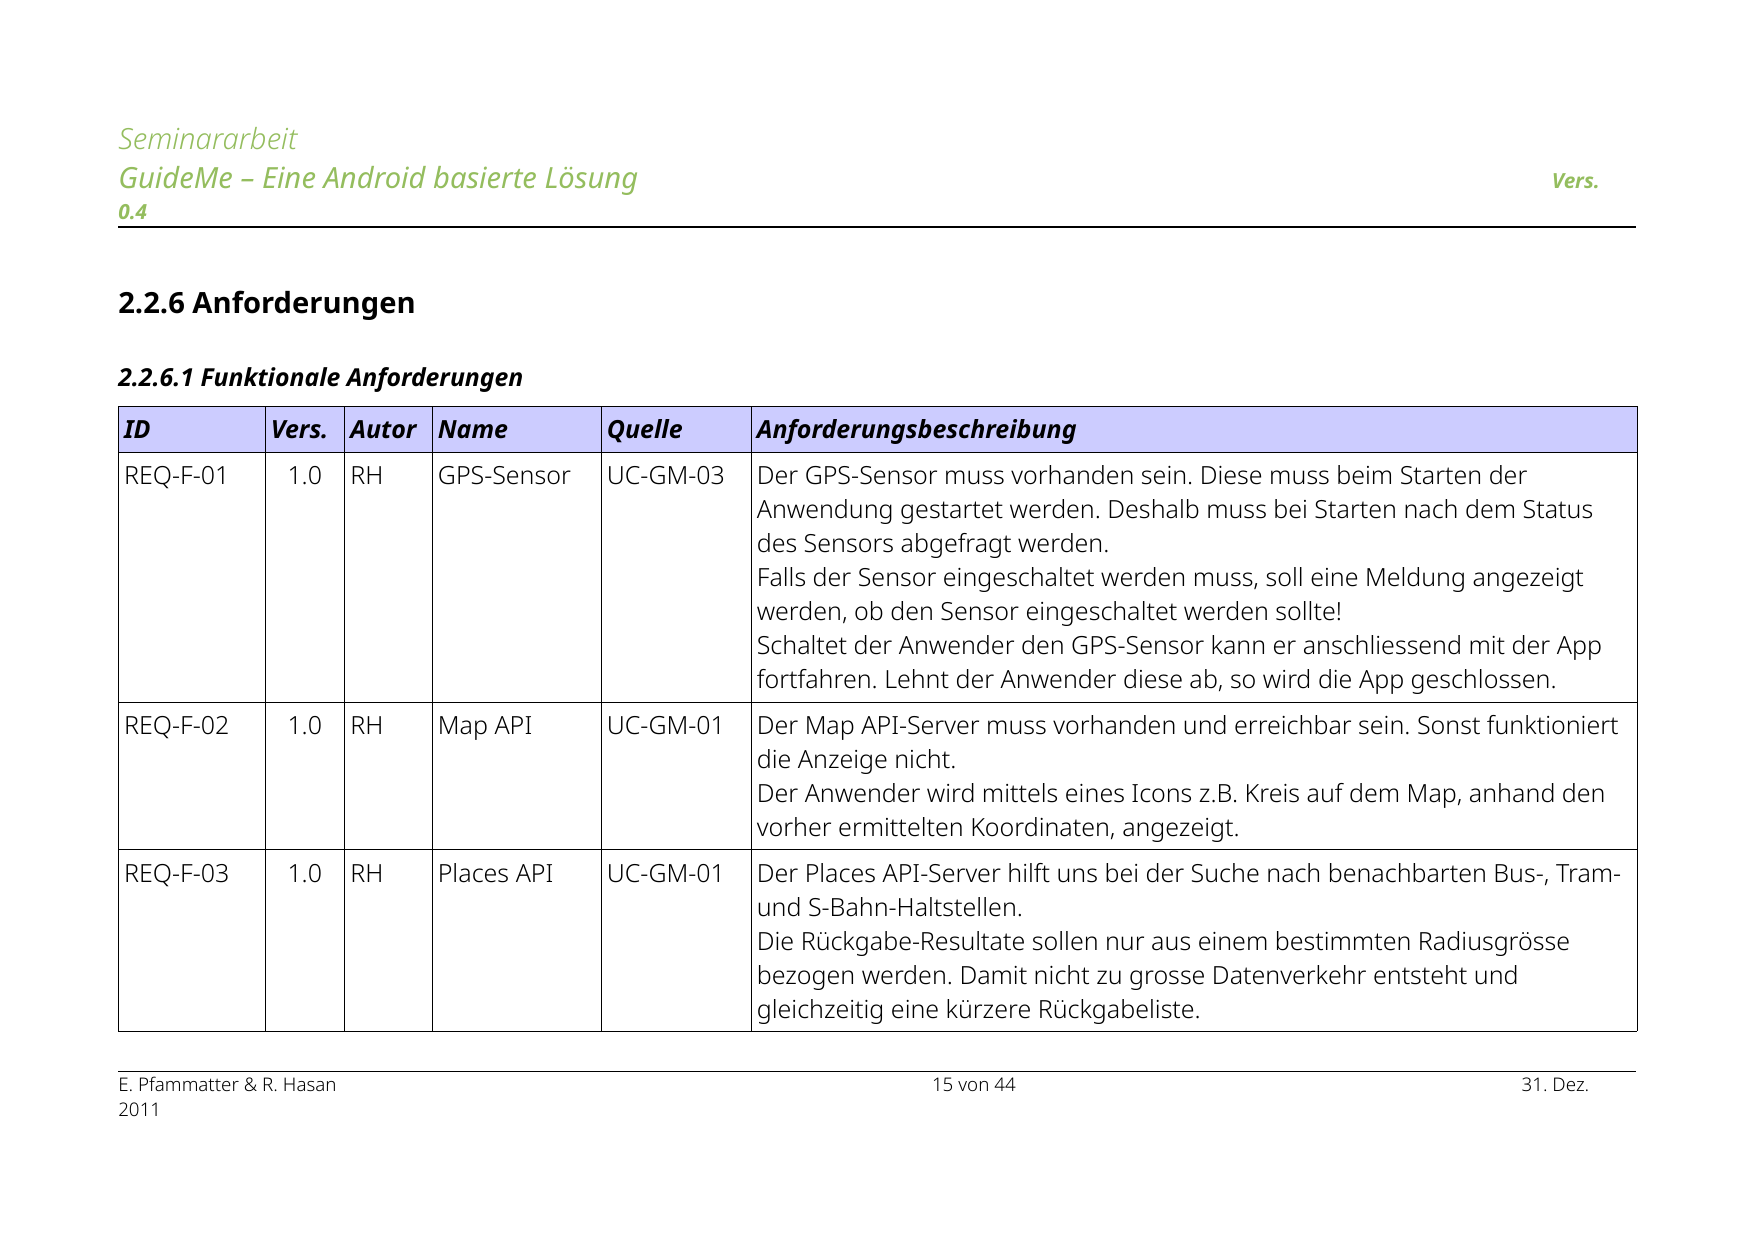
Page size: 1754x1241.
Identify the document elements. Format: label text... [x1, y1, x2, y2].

table_cell 1.0 [266, 850, 344, 1031]
table_header ID [119, 407, 265, 452]
table_header Anforderungsbeschreibung [752, 407, 1637, 452]
table_cell Map API [433, 703, 601, 849]
table_cell RH [345, 850, 432, 1031]
table_cell GPS-Sensor [433, 453, 601, 702]
table_cell UC-GM-01 [602, 703, 751, 849]
table_cell RH [345, 703, 432, 849]
table_cell UC-GM-01 [602, 850, 751, 1031]
table_header Name [433, 407, 601, 452]
table_cell Places API [433, 850, 601, 1031]
table_cell Der Map API-Server muss vorhanden und erreichbar sein. Sonst funktioniert die Anzeige nicht. Der Anwender wird mittels eines Icons z.B. Kreis auf dem Map, anhand den vorher ermittelten Koordinaten, angezeigt. [752, 703, 1637, 849]
table_header Quelle [602, 407, 751, 452]
table_cell Der Places API-Server hilft uns bei der Suche nach benachbarten Bus-, Tram- und S-Bahn-Haltstellen. Die Rückgabe-Resultate sollen nur aus einem bestimmten Radiusgrösse bezogen werden. Damit nicht zu grosse Datenverkehr entsteht und gleichzeitig eine kürzere Rückgabeliste. [752, 850, 1637, 1031]
table_cell 1.0 [266, 453, 344, 702]
table_cell 1.0 [266, 703, 344, 849]
table_header Vers. [266, 407, 344, 452]
table_cell REQ-F-03 [119, 850, 265, 1031]
table_cell UC-GM-03 [602, 453, 751, 702]
table_cell Der GPS-Sensor muss vorhanden sein. Diese muss beim Starten der Anwendung gestartet werden. Deshalb muss bei Starten nach dem Status des Sensors abgefragt werden. Falls der Sensor eingeschaltet werden muss, soll eine Meldung angezeigt werden, ob den Sensor eingeschaltet werden sollte! Schaltet der Anwender den GPS-Sensor kann er anschliessend mit der App fortfahren. Lehnt der Anwender diese ab, so wird die App geschlossen. [752, 453, 1637, 702]
table_cell RH [345, 453, 432, 702]
subtitle 2.2.6.1 Funktionale Anforderungen [118, 360, 1636, 393]
table_cell REQ-F-02 [119, 703, 265, 849]
subtitle 2.2.6 Anforderungen [118, 282, 1636, 322]
table_header Autor [345, 407, 432, 452]
table_cell REQ-F-01 [119, 453, 265, 702]
